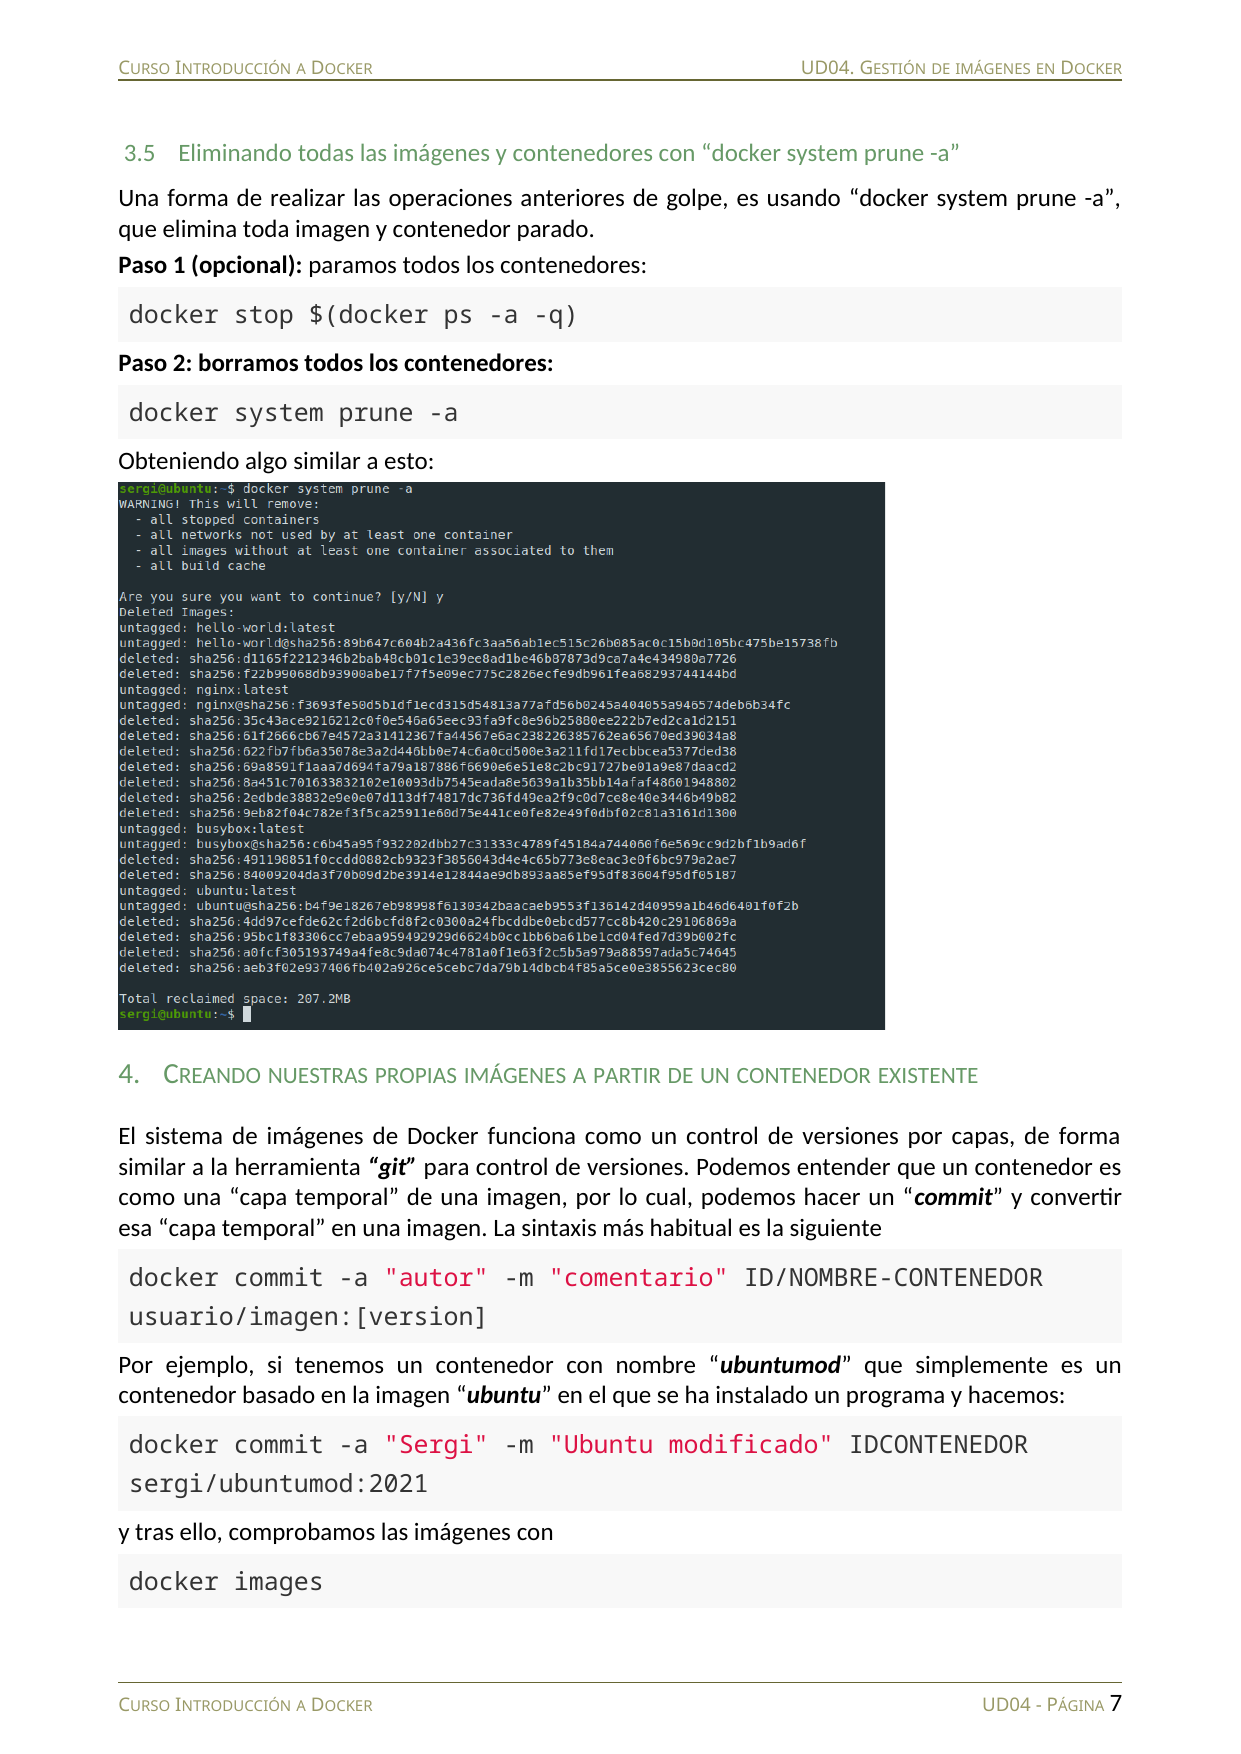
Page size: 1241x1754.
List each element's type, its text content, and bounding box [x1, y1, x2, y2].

table_header docker system prune -a [118, 385, 1122, 439]
text El sistema de imágenes de Docker funciona como un control de versiones por capas, de forma similar a la herramienta “git” para control de versiones. Podemos entender que un contenedor es como una “capa temporal” de una imagen, por lo cual, podemos hacer un “commit” y convertir esa “capa temporal” en una imagen. La sintaxis más habitual es la siguiente [118, 1120, 1122, 1242]
subtitle Eliminando todas las imágenes y contenedores con “docker system prune -a” [118, 137, 1122, 167]
table_header docker stop $(docker ps -a -q) [118, 287, 1122, 342]
text Obteniendo algo similar a esto: [118, 445, 1122, 476]
text y tras ello, comprobamos las imágenes con [118, 1516, 1122, 1547]
text Paso 2: borramos todos los contenedores: [118, 347, 1122, 378]
text Por ejemplo, si tenemos un contenedor con nombre “ubuntumod” que simplemente es un contenedor basado en la imagen “ubuntu” en el que se ha instalado un programa y hacemos: [118, 1349, 1122, 1410]
table_header docker commit -a "Sergi" -m "Ubuntu modificado" IDCONTENEDOR sergi/ubuntumod:2021 [118, 1416, 1122, 1511]
table_header docker commit -a "autor" -m "comentario" ID/NOMBRE-CONTENEDOR usuario/imagen:[version] [118, 1249, 1122, 1343]
text Una forma de realizar las operaciones anteriores de golpe, es usando “docker system prune -a”, que elimina toda imagen y contenedor parado. [118, 182, 1122, 243]
subtitle Creando nuestras propias imágenes a partir de un contenedor existente [118, 1055, 1122, 1090]
table_header docker images [118, 1554, 1122, 1608]
text Paso 1 (opcional): paramos todos los contenedores: [118, 250, 1122, 280]
picture [118, 482, 886, 1030]
